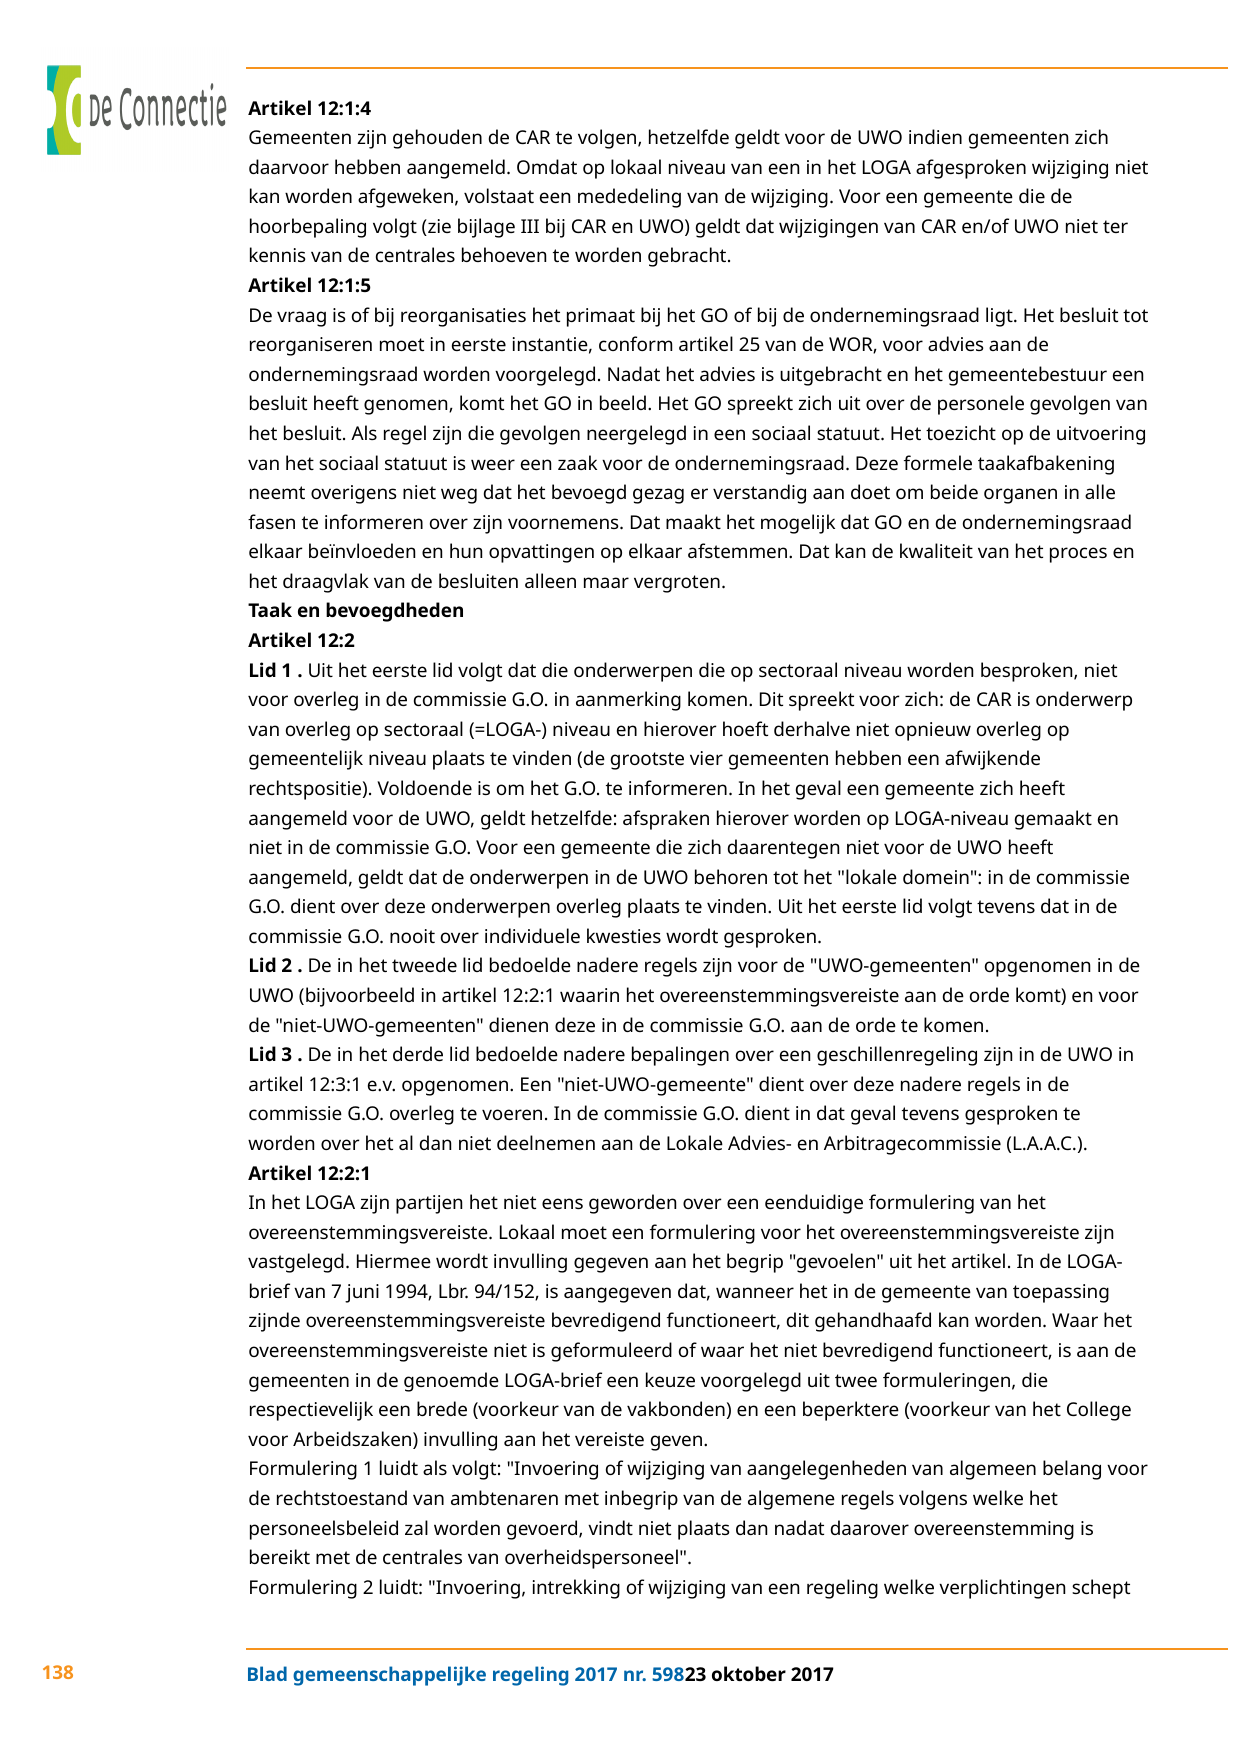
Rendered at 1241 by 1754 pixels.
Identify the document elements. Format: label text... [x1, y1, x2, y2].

text Lid 3 . De in het derde lid bedoelde nadere bepalingen over een geschillenregeling zijn in de UWO in artikel 12:3:1 e.v. opgenomen. Een "niet-UWO-gemeente" dient over deze nadere regels in de commissie G.O. overleg te voeren. In de commissie G.O. dient in dat geval tevens gesproken te worden over het al dan niet deelnemen aan de Lokale Advies- en Arbitragecommissie (L.A.A.C.). [248, 1041, 1152, 1156]
text Artikel 12:2:1 [248, 1160, 1152, 1186]
text Formulering 1 luidt als volgt: "Invoering of wijziging van aangelegenheden van algemeen belang voor de rechtstoestand van ambtenaren met inbegrip van de algemene regels volgens welke het personeelsbeleid zal worden gevoerd, vindt niet plaats dan nadat daarover overeenstemming is bereikt met de centrales van overheidspersoneel". [248, 1456, 1152, 1570]
text Lid 2 . De in het tweede lid bedoelde nadere regels zijn voor de "UWO-gemeenten" opgenomen in de UWO (bijvoorbeeld in artikel 12:2:1 waarin het overeenstemmingsvereiste aan de orde komt) en voor de "niet-UWO-gemeenten" dienen deze in de commissie G.O. aan de orde te komen. [248, 953, 1152, 1038]
text De vraag is of bij reorganisaties het primaat bij het GO of bij de ondernemingsraad ligt. Het besluit tot reorganiseren moet in eerste instantie, conform artikel 25 van de WOR, voor advies aan de ondernemingsraad worden voorgelegd. Nadat het advies is uitgebracht en het gemeentebestuur een besluit heeft genomen, komt het GO in beeld. Het GO spreekt zich uit over de personele gevolgen van het besluit. Als regel zijn die gevolgen neergelegd in een sociaal statuut. Het toezicht op de uitvoering van het sociaal statuut is weer een zaak voor de ondernemingsraad. Deze formele taakafbakening neemt overigens niet weg dat het bevoegd gezag er verstandig aan doet om beide organen in alle fasen te informeren over zijn voornemens. Dat maakt het mogelijk dat GO en de ondernemingsraad elkaar beïnvloeden en hun opvattingen op elkaar afstemmen. Dat kan de kwaliteit van het proces en het draagvlak van de besluiten alleen maar vergroten. [248, 302, 1152, 594]
text Artikel 12:1:5 [248, 272, 1152, 298]
text Formulering 2 luidt: "Invoering, intrekking of wijziging van een regeling welke verplichtingen schept [248, 1574, 1152, 1600]
text Taak en bevoegdheden [248, 598, 1152, 623]
text Artikel 12:2 [248, 627, 1152, 653]
text Gemeenten zijn gehouden de CAR te volgen, hetzelfde geldt voor de UWO indien gemeenten zich daarvoor hebben aangemeld. Omdat op lokaal niveau van een in het LOGA afgesproken wijziging niet kan worden afgeweken, volstaat een mededeling van de wijziging. Voor een gemeente die de hoorbepaling volgt (zie bijlage III bij CAR en UWO) geldt dat wijzigingen van CAR en/of UWO niet ter kennis van de centrales behoeven te worden gebracht. [248, 124, 1152, 268]
text Artikel 12:1:4 [248, 95, 1152, 121]
text Lid 1 . Uit het eerste lid volgt dat die onderwerpen die op sectoraal niveau worden besproken, niet voor overleg in de commissie G.O. in aanmerking komen. Dit spreekt voor zich: de CAR is onderwerp van overleg op sectoraal (=LOGA-) niveau en hierover hoeft derhalve niet opnieuw overleg op gemeentelijk niveau plaats te vinden (de grootste vier gemeenten hebben een afwijkende rechtspositie). Voldoende is om het G.O. te informeren. In het geval een gemeente zich heeft aangemeld voor de UWO, geldt hetzelfde: afspraken hierover worden op LOGA-niveau gemaakt en niet in de commissie G.O. Voor een gemeente die zich daarentegen niet voor de UWO heeft aangemeld, geldt dat de onderwerpen in de UWO behoren tot het "lokale domein": in de commissie G.O. dient over deze onderwerpen overleg plaats te vinden. Uit het eerste lid volgt tevens dat in de commissie G.O. nooit over individuele kwesties wordt gesproken. [248, 657, 1152, 949]
text In het LOGA zijn partijen het niet eens geworden over een eenduidige formulering van het overeenstemmingsvereiste. Lokaal moet een formulering voor het overeenstemmingsvereiste zijn vastgelegd. Hiermee wordt invulling gegeven aan het begrip "gevoelen" uit het artikel. In de LOGA-brief van 7 juni 1994, Lbr. 94/152, is aangegeven dat, wanneer het in de gemeente van toepassing zijnde overeenstemmingsvereiste bevredigend functioneert, dit gehandhaafd kan worden. Waar het overeenstemmingsvereiste niet is geformuleerd of waar het niet bevredigend functioneert, is aan de gemeenten in de genoemde LOGA-brief een keuze voorgelegd uit twee formuleringen, die respectievelijk een brede (voorkeur van de vakbonden) en een beperktere (voorkeur van het College voor Arbeidszaken) invulling aan het vereiste geven. [248, 1189, 1152, 1452]
picture [41, 47, 231, 172]
